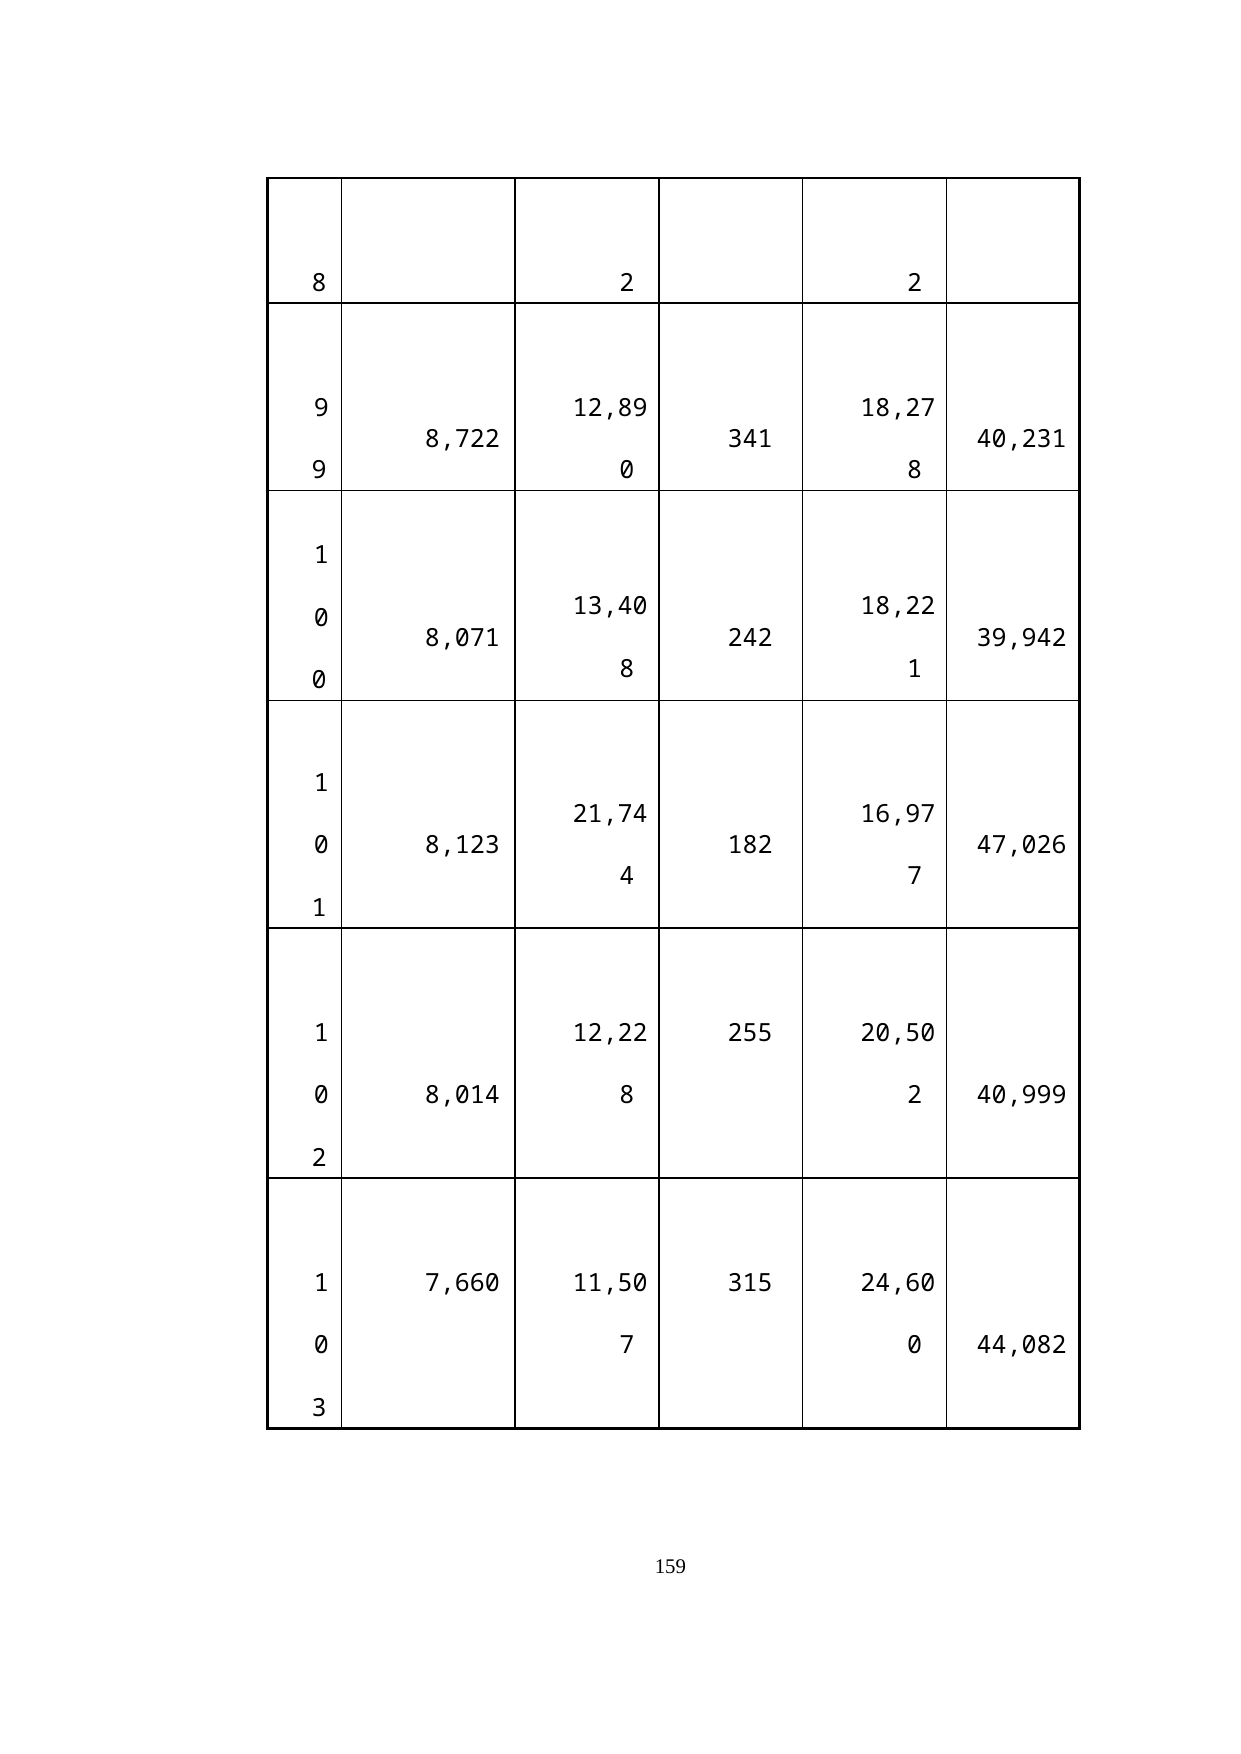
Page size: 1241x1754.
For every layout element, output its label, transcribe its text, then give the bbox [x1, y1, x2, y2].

table_cell 100 [269, 491, 341, 700]
table_cell 341 [660, 304, 802, 490]
table_cell 44,082 [947, 1179, 1078, 1427]
table_cell 12,890 [516, 304, 658, 490]
table_cell 99 [269, 304, 341, 490]
table_cell 102 [269, 929, 341, 1177]
table_cell 40,999 [947, 929, 1078, 1177]
table_cell 7,660 [342, 1179, 514, 1427]
table_cell 255 [660, 929, 802, 1177]
table_cell 242 [660, 491, 802, 700]
table_cell 18,278 [803, 304, 946, 490]
table_cell 20,502 [803, 929, 946, 1177]
table_cell 101 [269, 701, 341, 927]
table_cell 39,942 [947, 491, 1078, 700]
table_cell 2 [516, 179, 658, 302]
table_cell [660, 179, 802, 302]
table_cell 24,600 [803, 1179, 946, 1427]
table_cell 21,744 [516, 701, 658, 927]
table_cell 8,014 [342, 929, 514, 1177]
table_cell 103 [269, 1179, 341, 1427]
table_cell 2 [803, 179, 946, 302]
table_cell 8,123 [342, 701, 514, 927]
table_cell [342, 179, 514, 302]
table_cell 315 [660, 1179, 802, 1427]
table_cell 8 [269, 179, 341, 302]
table_cell 11,507 [516, 1179, 658, 1427]
table_cell 40,231 [947, 304, 1078, 490]
table_cell 8,722 [342, 304, 514, 490]
table_cell 18,221 [803, 491, 946, 700]
table_cell 47,026 [947, 701, 1078, 927]
table_cell 182 [660, 701, 802, 927]
table_cell 16,977 [803, 701, 946, 927]
table_cell 13,408 [516, 491, 658, 700]
table_cell 8,071 [342, 491, 514, 700]
table_cell [947, 179, 1078, 302]
table_cell 12,228 [516, 929, 658, 1177]
